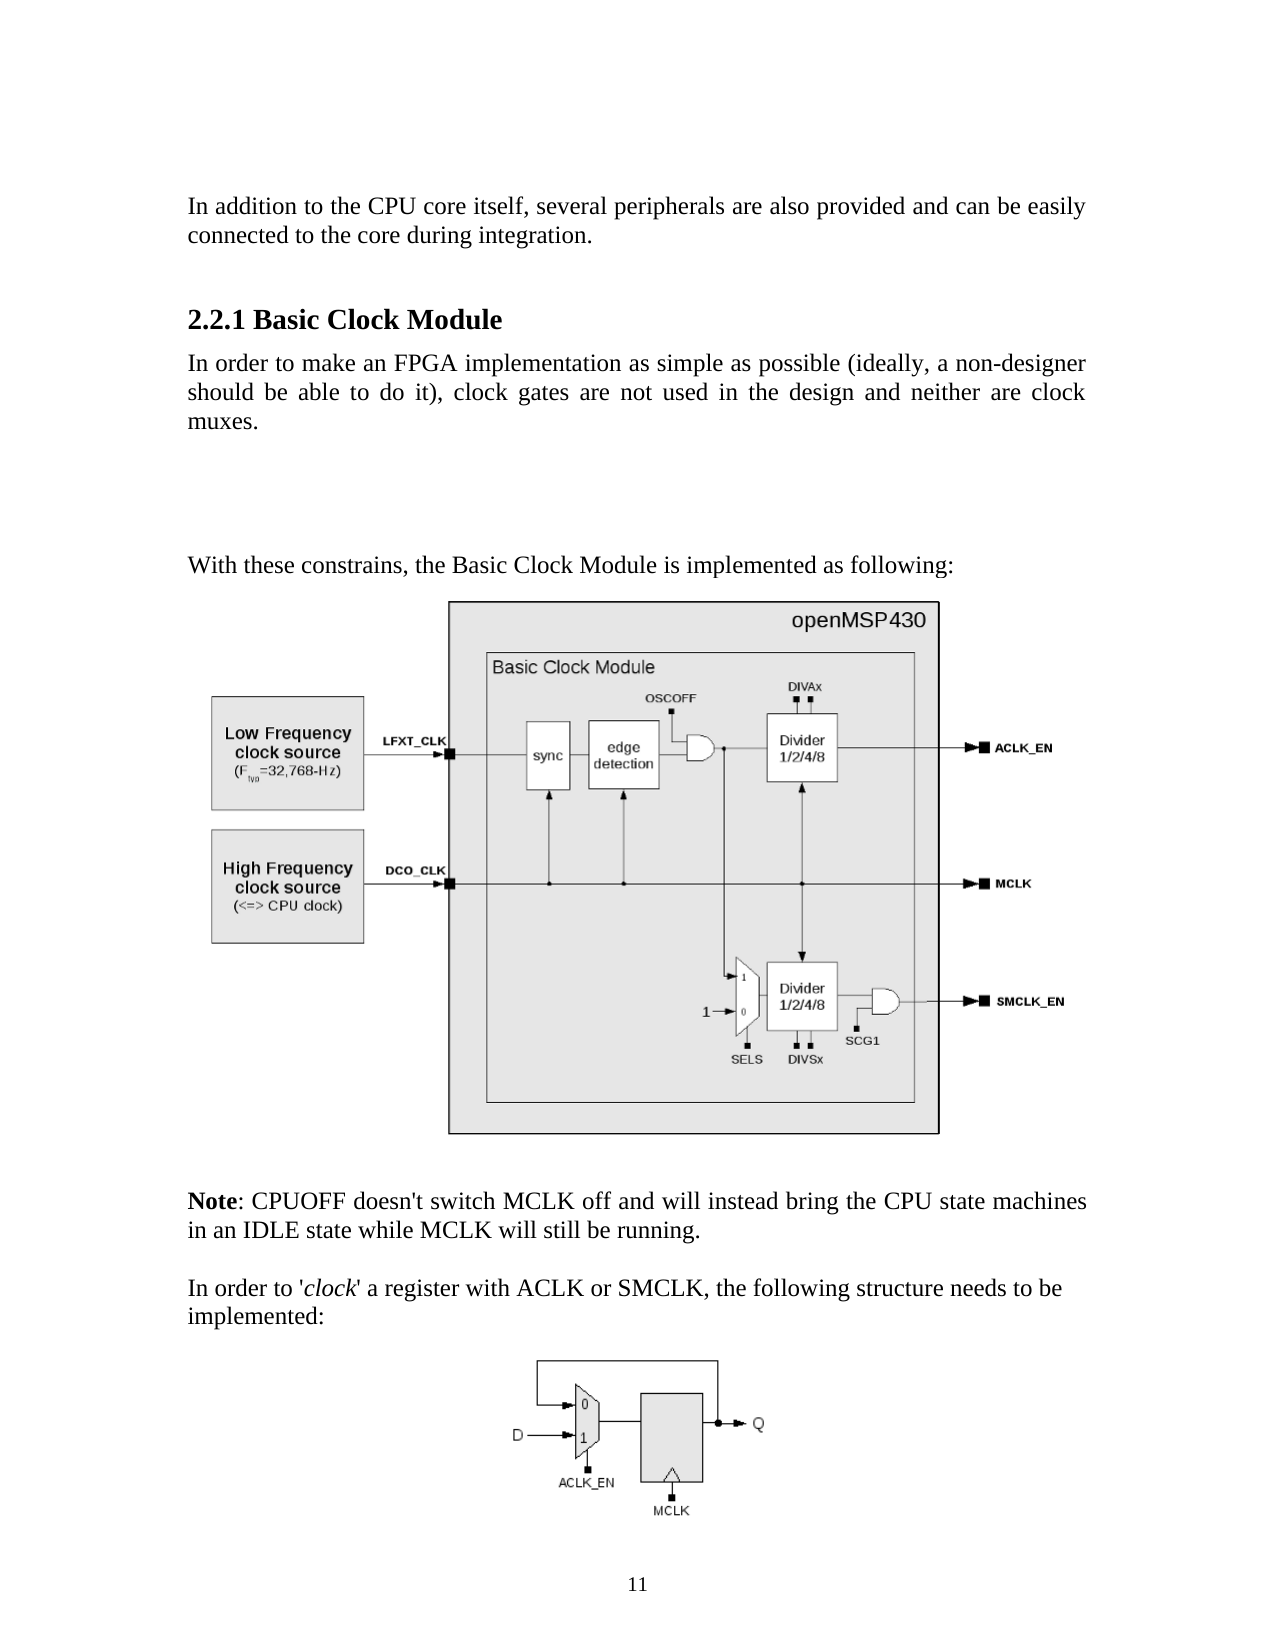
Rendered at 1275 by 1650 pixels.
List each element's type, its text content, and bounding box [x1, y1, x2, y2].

text Note: CPUOFF doesn't switch MCLK off and will instead bring the CPU state machines in an IDLE state while MCLK will still be running. [187, 1186, 1088, 1244]
text In addition to the CPU core itself, several peripherals are also provided and can be easily connected to the core during integration. [187, 191, 1088, 249]
text In order to 'clock' a register with ACLK or SMCLK, the following structure needs to be [187, 1273, 1088, 1301]
text With these constrains, the Basic Clock Module is implemented as following: [187, 550, 1088, 578]
picture [475, 1330, 800, 1541]
text 2.2.1 Basic Clock Module [187, 302, 1088, 336]
text implemented: [187, 1301, 1088, 1330]
text In order to make an FPGA implementation as simple as possible (ideally, a non-designer should be able to do it), clock gates are not used in the design and neither are clock muxes. [187, 348, 1088, 435]
picture [187, 578, 1088, 1158]
